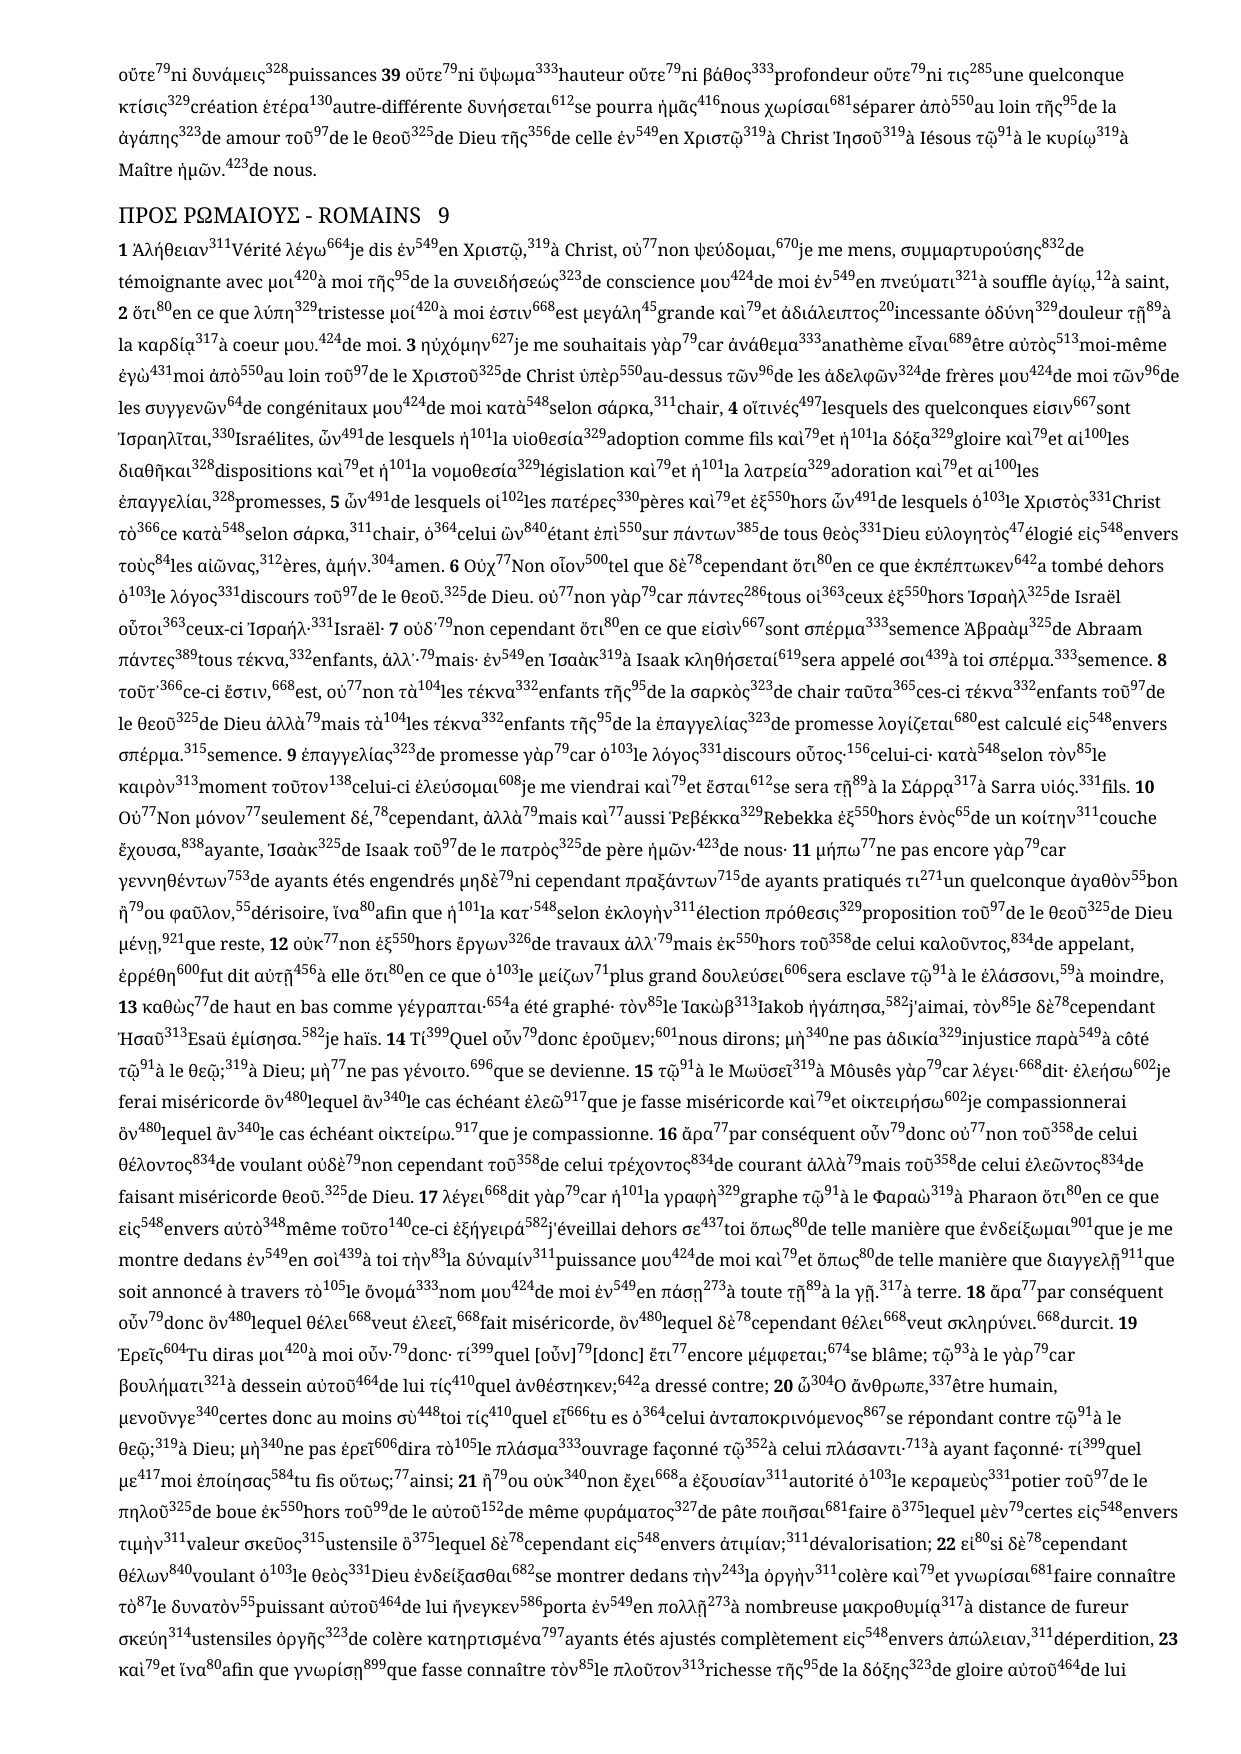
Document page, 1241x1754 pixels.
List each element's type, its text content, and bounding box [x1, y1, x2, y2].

text ΠΡΟΣ ΡΩΜΑΙΟΥΣ - ROMAINS 9 [118, 200, 1181, 230]
text 1 Ἀλήθειαν311Vérité λέγω664je dis ἐν549en Χριστῷ,319à Christ, οὐ77non ψεύδομαι,670je me mens, συμμαρτυρούσης832de témoignante avec μοι420à moi τῆς95de la συνειδήσεώς323de conscience μου424de moi ἐν549en πνεύματι321à souffle ἁγίῳ,12à saint, 2 ὅτι80en ce que λύπη329tristesse μοί420à moi ἐστιν668est μεγάλη45grande καὶ79et ἀδιάλειπτος20incessante ὀδύνη329douleur τῇ89à la καρδίᾳ317à coeur μου.424de moi. 3 ηὐχόμην627je me souhaitais γὰρ79car ἀνάθεμα333anathème εἶναι689être αὐτὸς513moi-même ἐγὼ431moi ἀπὸ550au loin τοῦ97de le Χριστοῦ325de Christ ὑπὲρ550au-dessus τῶν96de les ἀδελφῶν324de frères μου424de moi τῶν96de les συγγενῶν64de congénitaux μου424de moi κατὰ548selon σάρκα,311chair, 4 οἵτινές497lesquels des quelconques εἰσιν667sont Ἰσραηλῖται,330Israélites, ὧν491de lesquels ἡ101la υἱοθεσία329adoption comme fils καὶ79et ἡ101la δόξα329gloire καὶ79et αἱ100les διαθῆκαι328dispositions καὶ79et ἡ101la νομοθεσία329législation καὶ79et ἡ101la λατρεία329adoration καὶ79et αἱ100les ἐπαγγελίαι,328promesses, 5 ὧν491de lesquels οἱ102les πατέρες330pères καὶ79et ἐξ550hors ὧν491de lesquels ὁ103le Χριστὸς331Christ τὸ366ce κατὰ548selon σάρκα,311chair, ὁ364celui ὢν840étant ἐπὶ550sur πάντων385de tous θεὸς331Dieu εὐλογητὸς47élogié εἰς548envers τοὺς84les αἰῶνας,312ères, ἀμήν.304amen. 6 Οὐχ77Non οἷον500tel que δὲ78cependant ὅτι80en ce que ἐκπέπτωκεν642a tombé dehors ὁ103le λόγος331discours τοῦ97de le θεοῦ.325de Dieu. οὐ77non γὰρ79car πάντες286tous οἱ363ceux ἐξ550hors Ἰσραὴλ325de Israël οὗτοι363ceux-ci Ἰσραήλ·331Israël· 7 οὐδ᾽79non cependant ὅτι80en ce que εἰσὶν667sont σπέρμα333semence Ἀβραὰμ325de Abraam πάντες389tous τέκνα,332enfants, ἀλλ᾽·79mais· ἐν549en Ἰσαὰκ319à Isaak κληθήσεταί619sera appelé σοι439à toi σπέρμα.333semence. 8 τοῦτ᾽366ce-ci ἔστιν,668est, οὐ77non τὰ104les τέκνα332enfants τῆς95de la σαρκὸς323de chair ταῦτα365ces-ci τέκνα332enfants τοῦ97de le θεοῦ325de Dieu ἀλλὰ79mais τὰ104les τέκνα332enfants τῆς95de la ἐπαγγελίας323de promesse λογίζεται680est calculé εἰς548envers σπέρμα.315semence. 9 ἐπαγγελίας323de promesse γὰρ79car ὁ103le λόγος331discours οὗτος·156celui-ci· κατὰ548selon τὸν85le καιρὸν313moment τοῦτον138celui-ci ἐλεύσομαι608je me viendrai καὶ79et ἔσται612se sera τῇ89à la Σάρρᾳ317à Sarra υἱός.331fils. 10 Οὐ77Non μόνον77seulement δέ,78cependant, ἀλλὰ79mais καὶ77aussi Ῥεβέκκα329Rebekka ἐξ550hors ἑνὸς65de un κοίτην311couche ἔχουσα,838ayante, Ἰσαὰκ325de Isaak τοῦ97de le πατρὸς325de père ἡμῶν·423de nous· 11 μήπω77ne pas encore γὰρ79car γεννηθέντων753de ayants étés engendrés μηδὲ79ni cependant πραξάντων715de ayants pratiqués τι271un quelconque ἀγαθὸν55bon ἢ79ou φαῦλον,55dérisoire, ἵνα80afin que ἡ101la κατ᾽548selon ἐκλογὴν311élection πρόθεσις329proposition τοῦ97de le θεοῦ325de Dieu μένῃ,921que reste, 12 οὐκ77non ἐξ550hors ἔργων326de travaux ἀλλ᾽79mais ἐκ550hors τοῦ358de celui καλοῦντος,834de appelant, ἐρρέθη600fut dit αὐτῇ456à elle ὅτι80en ce que ὁ103le μείζων71plus grand δουλεύσει606sera esclave τῷ91à le ἐλάσσονι,59à moindre, 13 καθὼς77de haut en bas comme γέγραπται·654a été graphé· τὸν85le Ἰακὼβ313Iakob ἠγάπησα,582j'aimai, τὸν85le δὲ78cependant Ἠσαῦ313Esaü ἐμίσησα.582je haïs. 14 Τί399Quel οὖν79donc ἐροῦμεν;601nous dirons; μὴ340ne pas ἀδικία329injustice παρὰ549à côté τῷ91à le θεῷ;319à Dieu; μὴ77ne pas γένοιτο.696que se devienne. 15 τῷ91à le Μωϋσεῖ319à Môusês γὰρ79car λέγει·668dit· ἐλεήσω602je ferai miséricorde ὃν480lequel ἂν340le cas échéant ἐλεῶ917que je fasse miséricorde καὶ79et οἰκτειρήσω602je compassionnerai ὃν480lequel ἂν340le cas échéant οἰκτείρω.917que je compassionne. 16 ἄρα77par conséquent οὖν79donc οὐ77non τοῦ358de celui θέλοντος834de voulant οὐδὲ79non cependant τοῦ358de celui τρέχοντος834de courant ἀλλὰ79mais τοῦ358de celui ἐλεῶντος834de faisant miséricorde θεοῦ.325de Dieu. 17 λέγει668dit γὰρ79car ἡ101la γραφὴ329graphe τῷ91à le Φαραὼ319à Pharaon ὅτι80en ce que εἰς548envers αὐτὸ348même τοῦτο140ce-ci ἐξήγειρά582j'éveillai dehors σε437toi ὅπως80de telle manière que ἐνδείξωμαι901que je me montre dedans ἐν549en σοὶ439à toi τὴν83la δύναμίν311puissance μου424de moi καὶ79et ὅπως80de telle manière que διαγγελῇ911que soit annoncé à travers τὸ105le ὄνομά333nom μου424de moi ἐν549en πάσῃ273à toute τῇ89à la γῇ.317à terre. 18 ἄρα77par conséquent οὖν79donc ὃν480lequel θέλει668veut ἐλεεῖ,668fait miséricorde, ὃν480lequel δὲ78cependant θέλει668veut σκληρύνει.668durcit. 19 Ἐρεῖς604Tu diras μοι420à moi οὖν·79donc· τί399quel [οὖν]79[donc] ἔτι77encore μέμφεται;674se blâme; τῷ93à le γὰρ79car βουλήματι321à dessein αὐτοῦ464de lui τίς410quel ἀνθέστηκεν;642a dressé contre; 20 ὦ304O ἄνθρωπε,337être humain, μενοῦνγε340certes donc au moins σὺ448toi τίς410quel εἶ666tu es ὁ364celui ἀνταποκρινόμενος867se répondant contre τῷ91à le θεῷ;319à Dieu; μὴ340ne pas ἐρεῖ606dira τὸ105le πλάσμα333ouvrage façonné τῷ352à celui πλάσαντι·713à ayant façonné· τί399quel με417moi ἐποίησας584tu fis οὕτως;77ainsi; 21 ἢ79ou οὐκ340non ἔχει668a ἐξουσίαν311autorité ὁ103le κεραμεὺς331potier τοῦ97de le πηλοῦ325de boue ἐκ550hors τοῦ99de le αὐτοῦ152de même φυράματος327de pâte ποιῆσαι681faire ὃ375lequel μὲν79certes εἰς548envers τιμὴν311valeur σκεῦος315ustensile ὃ375lequel δὲ78cependant εἰς548envers ἀτιμίαν;311dévalorisation; 22 εἰ80si δὲ78cependant θέλων840voulant ὁ103le θεὸς331Dieu ἐνδείξασθαι682se montrer dedans τὴν243la ὀργὴν311colère καὶ79et γνωρίσαι681faire connaître τὸ87le δυνατὸν55puissant αὐτοῦ464de lui ἤνεγκεν586porta ἐν549en πολλῇ273à nombreuse μακροθυμίᾳ317à distance de fureur σκεύη314ustensiles ὀργῆς323de colère κατηρτισμένα797ayants étés ajustés complètement εἰς548envers ἀπώλειαν,311déperdition, 23 καὶ79et ἵνα80afin que γνωρίσῃ899que fasse connaître τὸν85le πλοῦτον313richesse τῆς95de la δόξης323de gloire αὐτοῦ464de lui ἐπὶ548sur σκεύη314ustensiles ἐλέους327de miséricorde ἃ481lesquels προητοίμασεν586prépara d'avance εἰς548envers δόξαν;311gloire; 24 Οὓς479Lesquels καὶ77aussi ἐκάλεσεν586appela ἡμᾶς416nous οὐ77non μόνον77seulement ἐξ550hors Ἰουδαίων64de Ioudaiens ἀλλὰ79mais καὶ77aussi ἐξ550hors ἐθνῶν,326de ethnies, 25 ὡς80comme καὶ77aussi ἐν549en τῷ91à le Ὡσηὲ319à Osée λέγει·668dit· καλέσω602j'appellerai τὸν85le οὐ77non λαόν313peuple μου424de moi λαόν313peuple μου424de moi καὶ79et τὴν344celle οὐκ77non ἠγαπημένην794ayante étée aimée ἠγαπημένην·794ayante étée aimée· 26 καὶ79et ἔσται612se sera ἐν549en τῷ91à le τόπῳ319à lieu οὗ77où ἐρρέθη600fut dit αὐτοῖς·457à eux· οὐ77non λαός331peuple μου424de moi ὑμεῖς,447vous, ἐκεῖ77là κληθήσονται618seront appelé υἱοὶ330fils θεοῦ325de Dieu ζῶντος.834de vivant. 27 Ἠσαΐας331Ésaïa δὲ78cependant κράζει668croasse ὑπὲρ550au-dessus τοῦ97de le Ἰσραήλ·325de Israël· ἐὰν80si le cas échéant ᾖ921que soit ὁ103le ἀριθμὸς331nombre τῶν96de les υἱῶν324de fils Ἰσραὴλ325de Israël ὡς80comme ἡ101la ἄμμος329sable τῆς95de la θαλάσσης,323de mer, τὸ105le ὑπόλειμμα333reste au dessous σωθήσεται·619sera sauvé· 28 λόγον313discours γὰρ79car συντελῶν840achevant ensemble καὶ79et συντέμνων840scissionnant ensemble ποιήσει606fera κύριος331Maître ἐπὶ550sur τῆς95de la γῆς.323de terre. 29 καὶ79et καθὼς77de haut en bas comme προείρηκεν642a prédit Ἠσαΐας·331Ésaïa· εἰ551si μὴ77ne pas κύριος331Maître σαβαὼθ324de Sabaoth ἐγκατέλιπεν586délaissa en contrebas ἡμῖν419à nous σπέρμα,315semence, ὡς80comme Σόδομα332Sodomas ἂν340le cas échéant ἐγενήθημεν595nous fûmes devenu καὶ79et ὡς80comme Γόμορρα328Gomorras ἂν340le cas échéant ὡμοιώθημεν.595nous fûmes rendu semblable. 30 Τί399Quel οὖν79donc ἐροῦμεν;601nous dirons; ὅτι80en ce que ἔθνη332ethnies τὰ365ces μὴ77ne pas διώκοντα841poursuivants δικαιοσύνην311justice κατέλαβεν586prit de haut en bas δικαιοσύνην,311justice, δικαιοσύνην311justice δὲ78cependant τὴν344celle ἐκ550hors πίστεως,323de croyance, 31 Ἰσραὴλ331Israël δὲ78cependant διώκων840poursuivant νόμον313loi δικαιοσύνης323de justice εἰς548envers νόμον313loi οὐκ77non ἔφθασεν.586devança. 32 διὰ548par le fait de τί;399quel; ὅτι80en ce que οὐκ77non ἐκ550hors πίστεως323de croyance ἀλλ᾽79mais ὡς80comme ἐξ550hors ἔργων·326de travaux· προσέκοψαν585achoppèrent τῷ91à le λίθῳ319à pierre τοῦ99de le προσκόμματος,327de achoppement, 33 καθὼς77de haut en bas comme γέγραπται·654a été graphé· ἰδοὺ306voici τίθημι664je pose ἐν549en Σιὼν317à Sion λίθον313pierre προσκόμματος327de achoppement καὶ79et πέτραν311roche σκανδάλου,327de scandale, καὶ79et ὁ364celui πιστεύων840croyant ἐπ᾽549sur αὐτῷ458à lui οὐ77non καταισχυνθήσεται.619sera couvert de honte. [118, 234, 1181, 1682]
